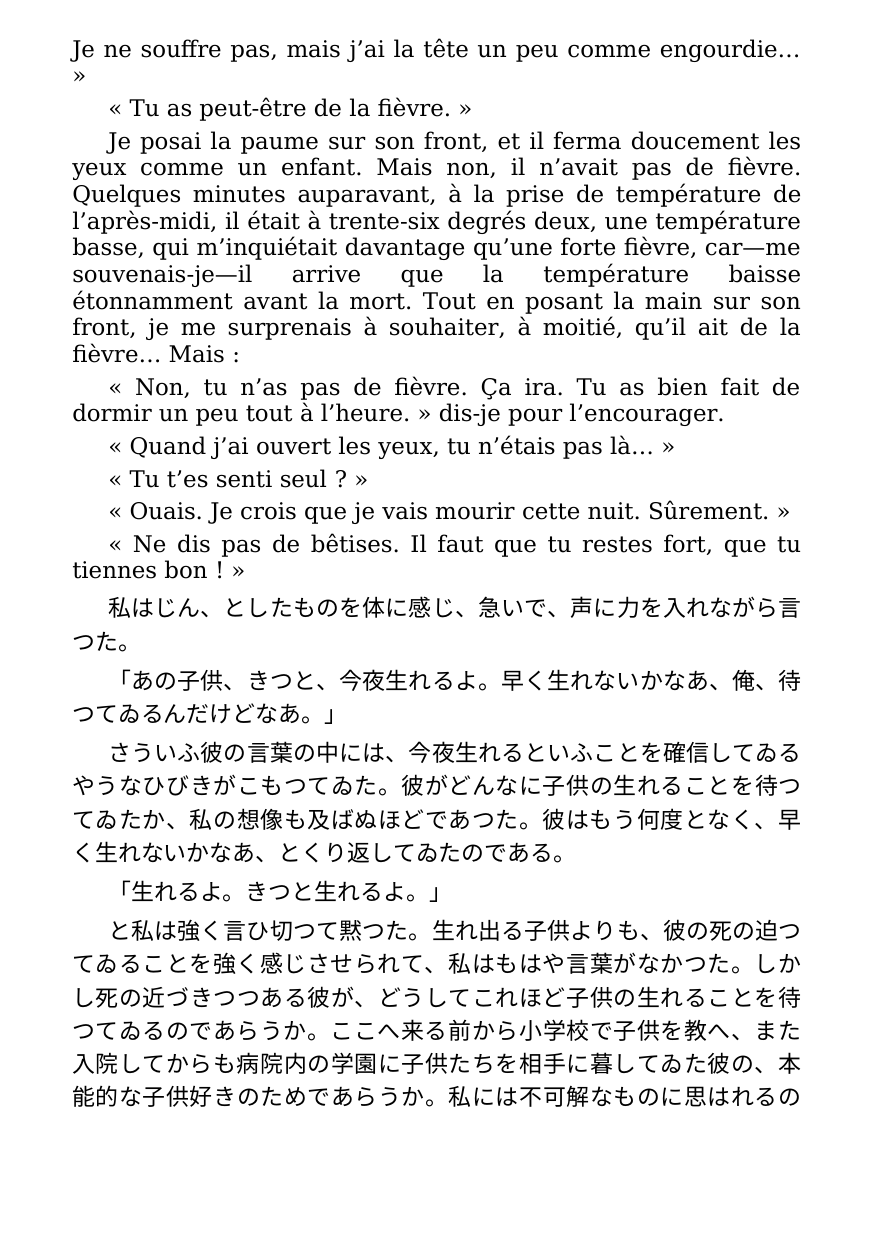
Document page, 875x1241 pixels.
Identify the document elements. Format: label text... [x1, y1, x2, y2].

text 「あの子供、きつと、今夜生れるよ。早く生れないかなあ、俺、待つてゐるんだけどなあ。」 [72, 663, 802, 729]
text 「生れるよ。きつと生れるよ。」 [72, 874, 802, 907]
text « Non, tu n’as pas de fièvre. Ça ira. Tu as bien fait de dormir un peu tout à l’heure. » dis-je pour l’encourager. [72, 374, 802, 427]
text « Tu t’es senti seul ? » [72, 466, 802, 492]
text « Ne dis pas de bêtises. Il faut que tu restes fort, que tu tiennes bon ! » [72, 531, 802, 584]
text 私はじん、としたものを体に感じ、急いで、声に力を入れながら言つた。 [72, 590, 802, 657]
text Je ne souffre pas, mais j’ai la tête un peu comme engourdie… » [72, 36, 802, 89]
text « Tu as peut-être de la fièvre. » [72, 95, 802, 122]
text さういふ彼の言葉の中には、今夜生れるといふことを確信してゐるやうなひびきがこもつてゐた。彼がどんなに子供の生れることを待つてゐたか、私の想像も及ばぬほどであつた。彼はもう何度となく、早く生れないかなあ、とくり返してゐたのである。 [72, 735, 802, 868]
text Je posai la paume sur son front, et il ferma doucement les yeux comme un enfant. Mais non, il n’avait pas de fièvre. Quelques minutes auparavant, à la prise de température de l’après-midi, il était à trente-six degrés deux, une température basse, qui m’inquiétait davantage qu’une forte fièvre, car—me souvenais-je—il arrive que la température baisse étonnamment avant la mort. Tout en posant la main sur son front, je me surprenais à souhaiter, à moitié, qu’il ait de la fièvre… Mais : [72, 128, 802, 368]
text « Quand j’ai ouvert les yeux, tu n’étais pas là… » [72, 433, 802, 460]
text と私は強く言ひ切つて黙つた。生れ出る子供よりも、彼の死の迫つてゐることを強く感じさせられて、私はもはや言葉がなかつた。しかし死の近づきつつある彼が、どうしてこれほど子供の生れることを待つてゐるのであらうか。ここへ来る前から小学校で子供を教へ、また入院してからも病院内の学園に子供たちを相手に暮してゐた彼の、本能的な子供好きのためであらうか。私には不可解なものに思はれるの [72, 913, 802, 1112]
text « Ouais. Je crois que je vais mourir cette nuit. Sûrement. » [72, 498, 802, 525]
